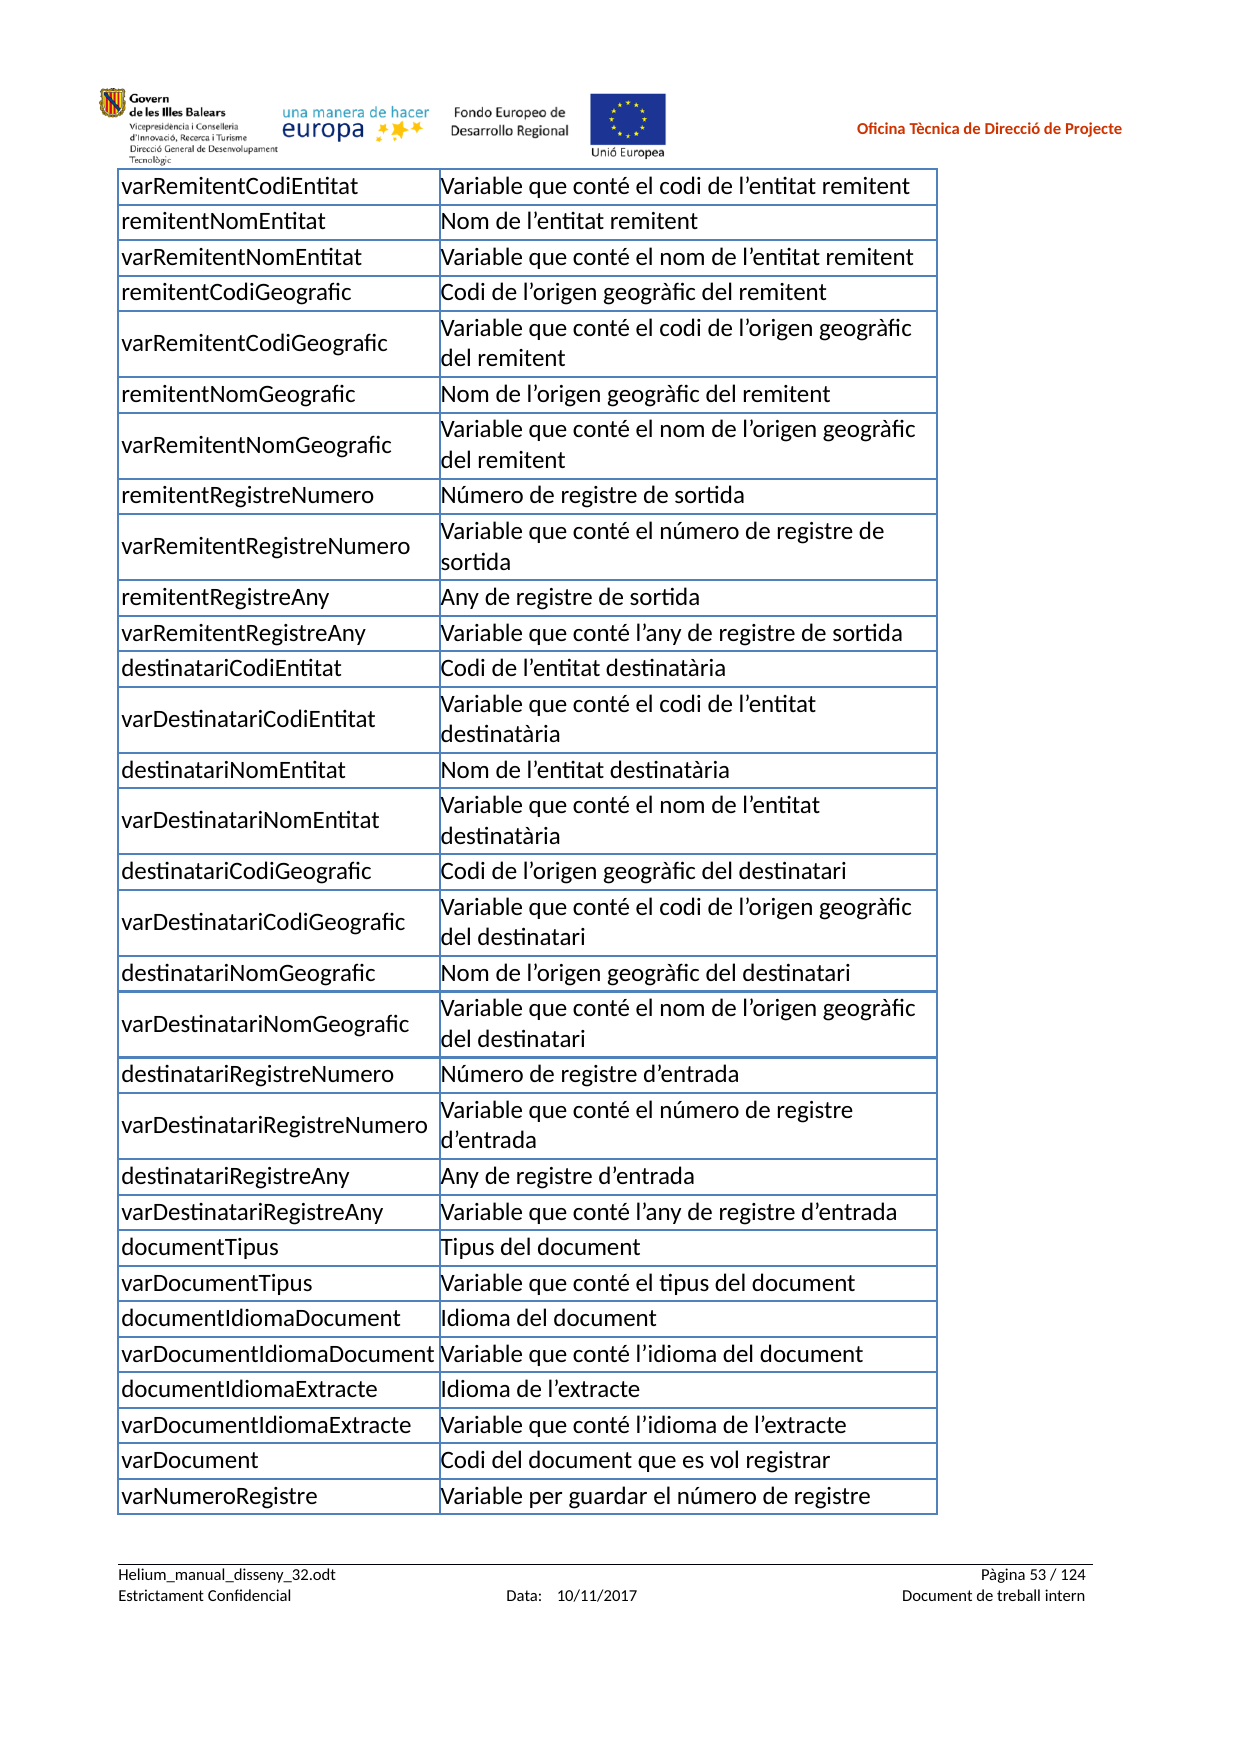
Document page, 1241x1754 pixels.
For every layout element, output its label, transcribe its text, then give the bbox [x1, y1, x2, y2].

table_cell Variable que conté el codi de l’entitat destinatària [441, 688, 936, 752]
table_cell varNumeroRegistre [119, 1480, 439, 1513]
table_cell varRemitentRegistreAny [119, 617, 439, 650]
table_cell Nom de l’origen geogràfic del remitent [441, 378, 936, 412]
table_cell documentTipus [119, 1231, 439, 1264]
table_cell varDestinatariCodiEntitat [119, 688, 439, 752]
table_cell Variable que conté l’any de registre de sortida [441, 617, 936, 650]
table_cell varRemitentRegistreNumero [119, 515, 439, 579]
table_cell Variable que conté el nom de l’entitat destinatària [441, 789, 936, 853]
table_cell Nom de l’origen geogràfic del destinatari [441, 957, 936, 990]
table_cell remitentCodiGeografic [119, 277, 439, 310]
table_cell destinatariNomEntitat [119, 754, 439, 787]
table_cell Número de registre de sortida [441, 480, 936, 513]
table_cell varDocumentIdiomaDocument [119, 1338, 439, 1371]
table_cell Nom de l’entitat remitent [441, 206, 936, 239]
table_cell remitentNomGeografic [119, 378, 439, 412]
table_cell Variable que conté el número de registre de sortida [441, 515, 936, 579]
table_cell Codi de l’origen geogràfic del remitent [441, 277, 936, 310]
table_cell destinatariCodiGeografic [119, 855, 439, 889]
table_cell destinatariCodiEntitat [119, 652, 439, 686]
table_cell Tipus del document [441, 1231, 936, 1264]
table_cell Idioma del document [441, 1302, 936, 1336]
table_cell varRemitentNomGeografic [119, 414, 439, 478]
table_cell varRemitentCodiGeografic [119, 312, 439, 376]
table_cell destinatariRegistreAny [119, 1160, 439, 1193]
table_cell documentIdiomaExtracte [119, 1373, 439, 1407]
table_cell Variable que conté el codi de l’origen geogràfic del remitent [441, 312, 936, 376]
table_cell remitentRegistreAny [119, 581, 439, 615]
table_cell Variable que conté el número de registre d’entrada [441, 1094, 936, 1158]
table_cell varDestinatariRegistreNumero [119, 1094, 439, 1158]
table_cell Nom de l’entitat destinatària [441, 754, 936, 787]
table_cell varDestinatariCodiGeografic [119, 891, 439, 955]
table_cell destinatariRegistreNumero [119, 1059, 439, 1092]
table_cell varDocumentIdiomaExtracte [119, 1409, 439, 1442]
table_cell Codi de l’origen geogràfic del destinatari [441, 855, 936, 889]
table_cell Variable que conté l’idioma del document [441, 1338, 936, 1371]
table_cell Variable que conté el nom de l’origen geogràfic del remitent [441, 414, 936, 478]
table_cell Variable que conté l’idioma de l’extracte [441, 1409, 936, 1442]
table_cell Variable que conté el codi de l’origen geogràfic del destinatari [441, 891, 936, 955]
table_cell Codi del document que es vol registrar [441, 1444, 936, 1478]
table_cell Idioma de l’extracte [441, 1373, 936, 1407]
table_cell varDestinatariRegistreAny [119, 1196, 439, 1229]
table_cell varDocumentTipus [119, 1267, 439, 1300]
table_cell Variable que conté el nom de l’entitat remitent [441, 241, 936, 274]
table_cell Any de registre d’entrada [441, 1160, 936, 1193]
table_cell Variable per guardar el número de registre [441, 1480, 936, 1513]
table_cell remitentRegistreNumero [119, 480, 439, 513]
picture [99, 87, 668, 166]
table_cell Codi de l’entitat destinatària [441, 652, 936, 686]
table_cell Variable que conté el tipus del document [441, 1267, 936, 1300]
table_cell documentIdiomaDocument [119, 1302, 439, 1336]
table_cell Número de registre d’entrada [441, 1059, 936, 1092]
table_cell Variable que conté l’any de registre d’entrada [441, 1196, 936, 1229]
table_cell varRemitentCodiEntitat [119, 170, 439, 203]
table_cell varDocument [119, 1444, 439, 1478]
table_cell varRemitentNomEntitat [119, 241, 439, 274]
table_cell destinatariNomGeografic [119, 957, 439, 990]
table_cell Variable que conté el codi de l’entitat remitent [441, 170, 936, 203]
table_cell Any de registre de sortida [441, 581, 936, 615]
table_cell remitentNomEntitat [119, 206, 439, 239]
table_cell varDestinatariNomEntitat [119, 789, 439, 853]
table_cell Variable que conté el nom de l’origen geogràfic del destinatari [441, 993, 936, 1056]
table_cell varDestinatariNomGeografic [119, 993, 439, 1056]
